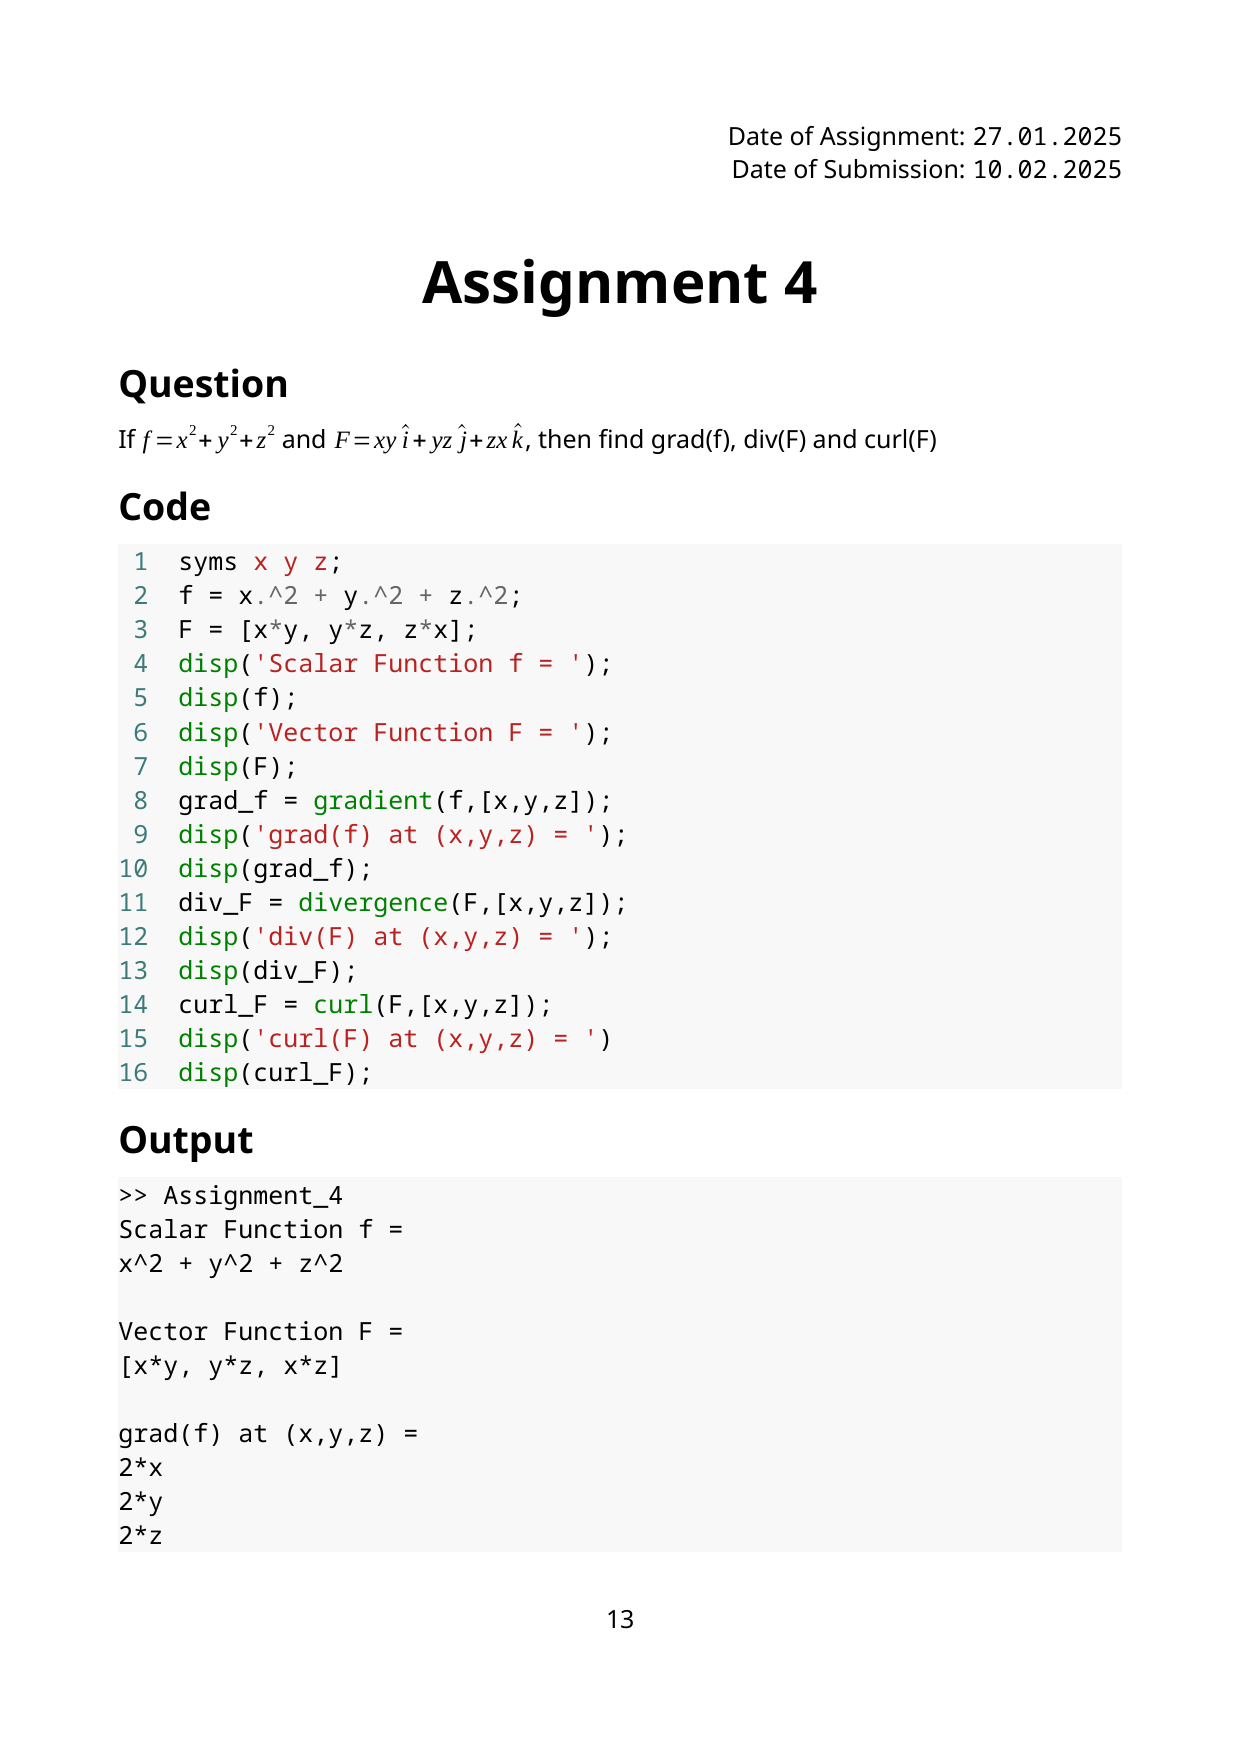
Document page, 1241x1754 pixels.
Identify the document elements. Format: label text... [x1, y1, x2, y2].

text 1 syms x y z; [118, 544, 1122, 578]
text 12 disp('div(F) at (x,y,z) = '); [118, 918, 1122, 953]
text If and , then find grad(f), div(F) and curl(F) [118, 421, 1122, 455]
text [x*y, y*z, x*z] [118, 1348, 1122, 1382]
text 4 disp('Scalar Function f = '); [118, 646, 1122, 680]
text 2*z [118, 1518, 1122, 1552]
text 5 disp(f); [118, 680, 1122, 714]
text 2*y [118, 1484, 1122, 1518]
text grad(f) at (x,y,z) = [118, 1416, 1122, 1450]
text 2*x [118, 1450, 1122, 1484]
text 15 disp('curl(F) at (x,y,z) = ') [118, 1021, 1122, 1055]
subtitle Code [118, 480, 1122, 531]
text x^2 + y^2 + z^2 [118, 1246, 1122, 1279]
title Assignment 4 [118, 241, 1122, 320]
text 9 disp('grad(f) at (x,y,z) = '); [118, 816, 1122, 850]
subtitle Question [118, 358, 1122, 409]
text 2 f = x.^2 + y.^2 + z.^2; [118, 578, 1122, 612]
text 14 curl_F = curl(F,[x,y,z]); [118, 987, 1122, 1021]
text 13 disp(div_F); [118, 953, 1122, 987]
text 6 disp('Vector Function F = '); [118, 714, 1122, 748]
text 10 disp(grad_f); [118, 850, 1122, 884]
text >> Assignment_4 [118, 1177, 1122, 1211]
text 11 div_F = divergence(F,[x,y,z]); [118, 884, 1122, 918]
text 16 disp(curl_F); [118, 1055, 1122, 1089]
text 3 F = [x*y, y*z, z*x]; [118, 612, 1122, 646]
text Scalar Function f = [118, 1211, 1122, 1246]
text Vector Function F = [118, 1314, 1122, 1348]
text 8 grad_f = gradient(f,[x,y,z]); [118, 782, 1122, 816]
subtitle Output [118, 1114, 1122, 1165]
text 7 disp(F); [118, 748, 1122, 782]
